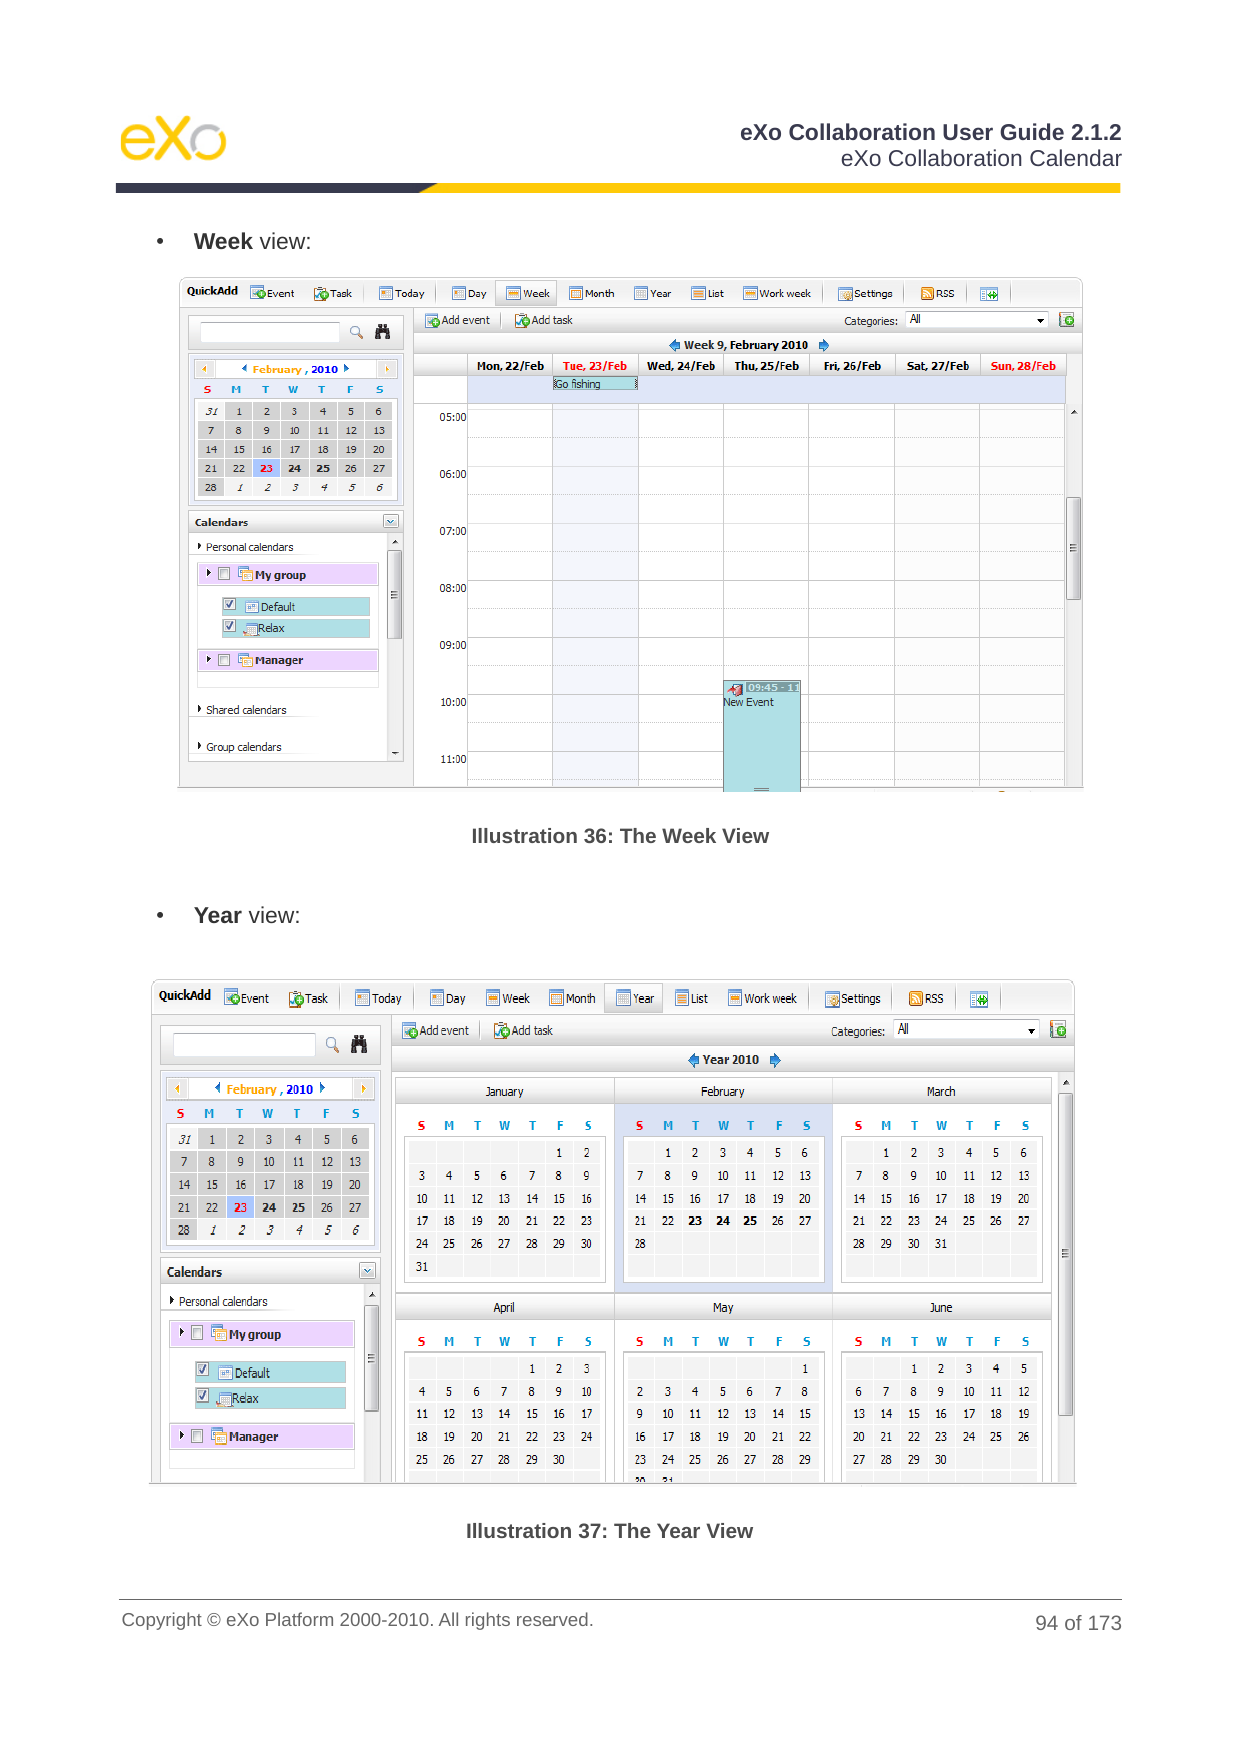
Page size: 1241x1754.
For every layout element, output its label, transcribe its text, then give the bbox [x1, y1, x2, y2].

picture [177, 275, 1084, 792]
picture [148, 975, 1077, 1487]
text Illustration 36: The Week View [147, 792, 1093, 847]
picture [115, 183, 1121, 193]
text Illustration 37: The Year View [142, 1487, 1077, 1542]
picture [120, 115, 227, 161]
list Week view: [156, 228, 1122, 254]
list Year view: [156, 902, 1122, 928]
